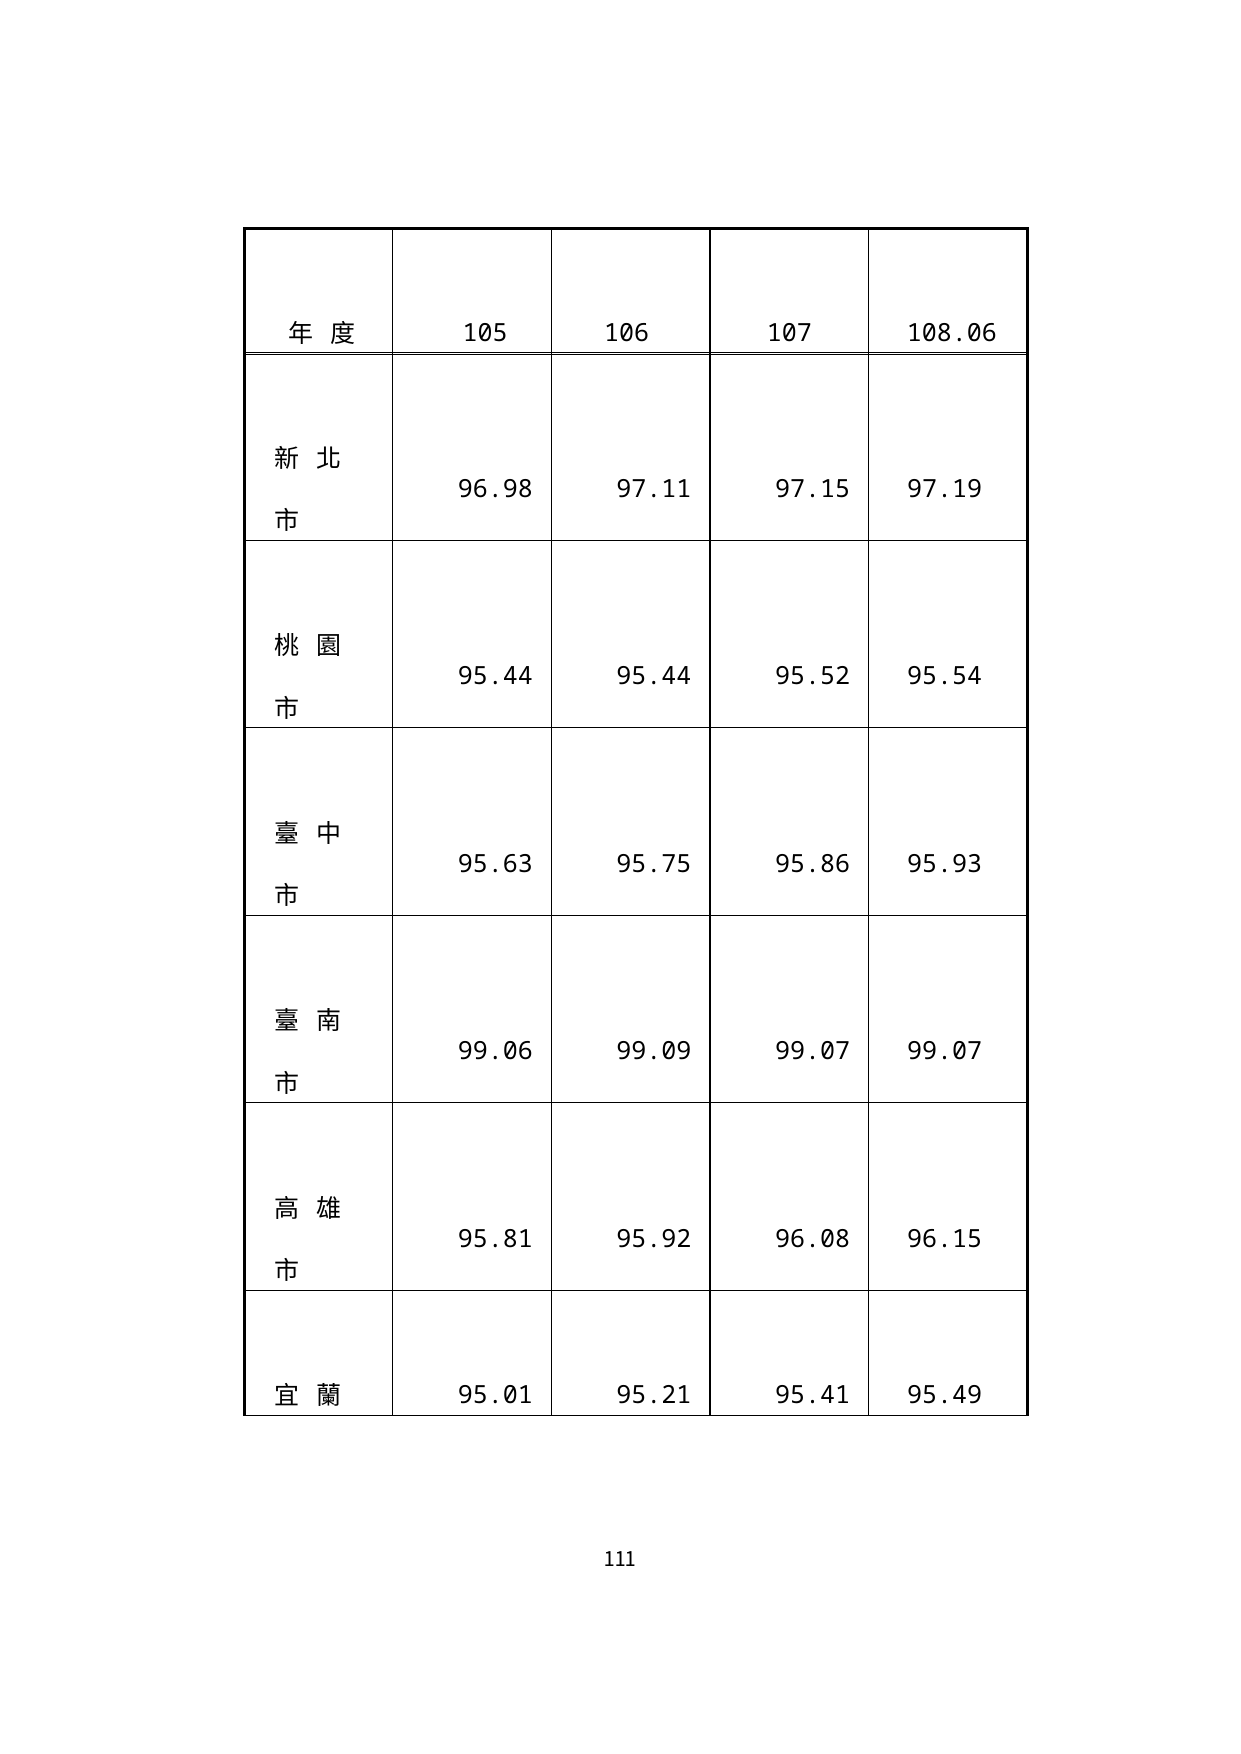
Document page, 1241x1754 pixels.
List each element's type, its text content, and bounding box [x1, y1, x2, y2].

table_cell 宜蘭 [246, 1291, 392, 1415]
table_cell 95.86 [711, 728, 868, 915]
table_cell 95.81 [393, 1103, 551, 1290]
table_cell 99.09 [552, 916, 709, 1102]
table_cell 95.44 [393, 541, 551, 727]
table_cell 96.98 [393, 355, 551, 540]
table_cell 95.49 [869, 1291, 1026, 1415]
table_cell 99.06 [393, 916, 551, 1102]
table_cell 新北市 [246, 355, 392, 540]
table_cell 95.93 [869, 728, 1026, 915]
table_cell 臺南市 [246, 916, 392, 1102]
table_cell 96.08 [711, 1103, 868, 1290]
table_cell 桃園市 [246, 541, 392, 727]
table_cell 95.52 [711, 541, 868, 727]
table_cell 95.54 [869, 541, 1026, 727]
table_cell 95.75 [552, 728, 709, 915]
table_cell 96.15 [869, 1103, 1026, 1290]
table_cell 97.11 [552, 355, 709, 540]
table_cell 高雄市 [246, 1103, 392, 1290]
table_cell 97.15 [711, 355, 868, 540]
table_header 108.06 [869, 230, 1026, 352]
table_header 年度 [246, 230, 392, 352]
table_cell 95.21 [552, 1291, 709, 1415]
table_cell 95.44 [552, 541, 709, 727]
table_cell 95.63 [393, 728, 551, 915]
table_cell 97.19 [869, 355, 1026, 540]
table_cell 95.92 [552, 1103, 709, 1290]
table_cell 99.07 [711, 916, 868, 1102]
table_header 106 [552, 230, 709, 352]
table_cell 99.07 [869, 916, 1026, 1102]
table_cell 95.41 [711, 1291, 868, 1415]
table_cell 95.01 [393, 1291, 551, 1415]
table_header 105 [393, 230, 551, 352]
table_cell 臺中市 [246, 728, 392, 915]
table_header 107 [711, 230, 868, 352]
